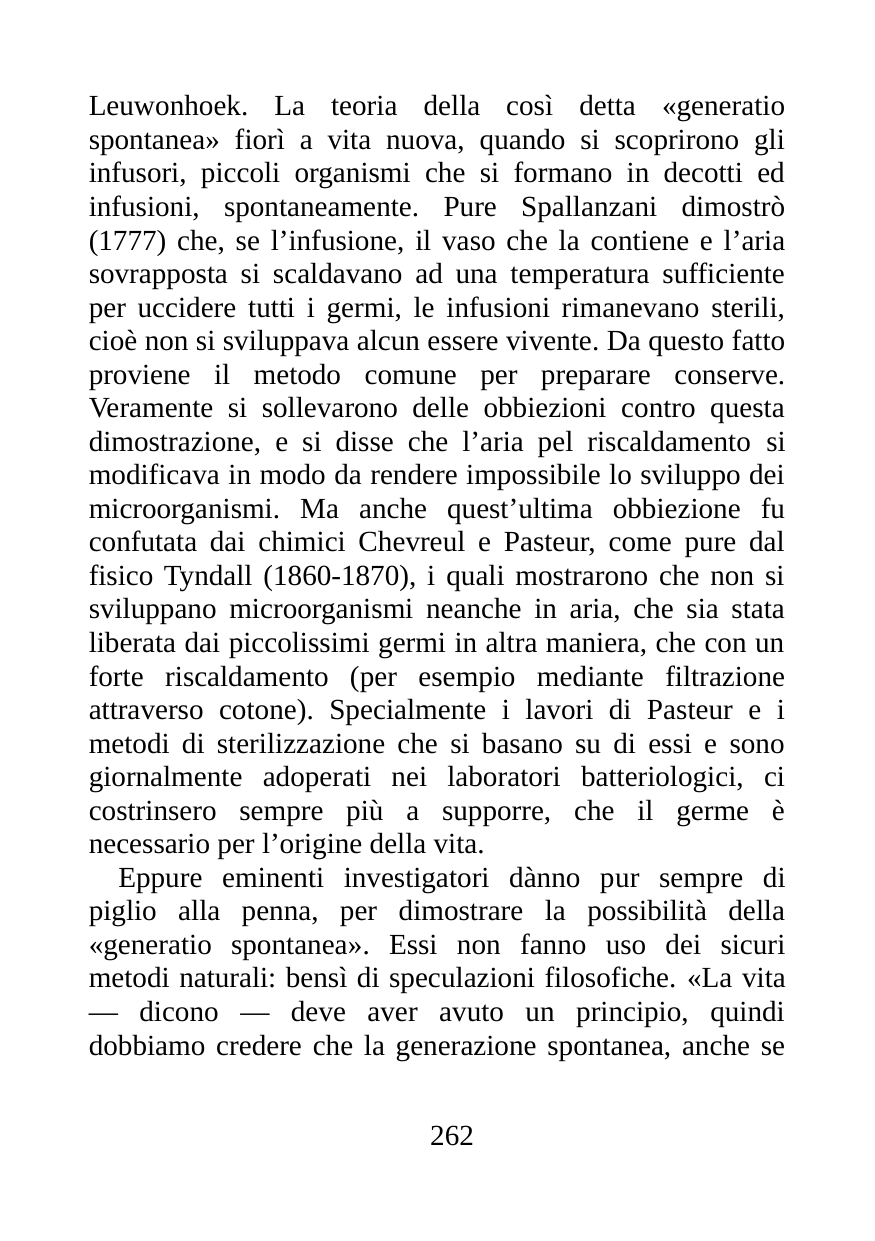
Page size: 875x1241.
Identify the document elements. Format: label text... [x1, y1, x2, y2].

text Leuwonhoek. La teoria della così detta «generatio spontanea» fiorì a vita nuova, quando si scoprirono gli infusori, piccoli organismi che si formano in decotti ed infusioni, spontaneamente. Pure Spallanzani dimostrò (1777) che, se l’infusione, il vaso che la contiene e l’aria sovrapposta si scaldavano ad una temperatura sufficiente per uccidere tutti i germi, le infusioni rimanevano sterili, cioè non si sviluppava alcun essere vivente. Da questo fatto proviene il metodo comune per preparare conserve. Veramente si sollevarono delle obbiezioni contro questa dimostrazione, e si disse che l’aria pel riscaldamento si modificava in modo da rendere impossibile lo sviluppo dei microorganismi. Ma anche quest’ultima obbiezione fu confutata dai chimici Chevreul e Pasteur, come pure dal fisico Tyndall (1860-1870), i quali mostrarono che non si sviluppano microorganismi neanche in aria, che sia stata liberata dai piccolissimi germi in altra maniera, che con un forte riscaldamento (per esempio mediante filtrazione attraverso cotone). Specialmente i lavori di Pasteur e i metodi di sterilizzazione che si basano su di essi e sono giornalmente adoperati nei laboratori batteriologici, ci costrinsero sempre più a supporre, che il germe è necessario per l’origine della vita. [88, 88, 786, 860]
text Eppure eminenti investigatori dànno pur sempre di piglio alla penna, per dimostrare la possibilità della «generatio spontanea». Essi non fanno uso dei sicuri metodi naturali: bensì di speculazioni filosofiche. «La vita — dicono — deve aver avuto un principio, quindi dobbiamo credere che la generazione spontanea, anche se [88, 860, 786, 1061]
